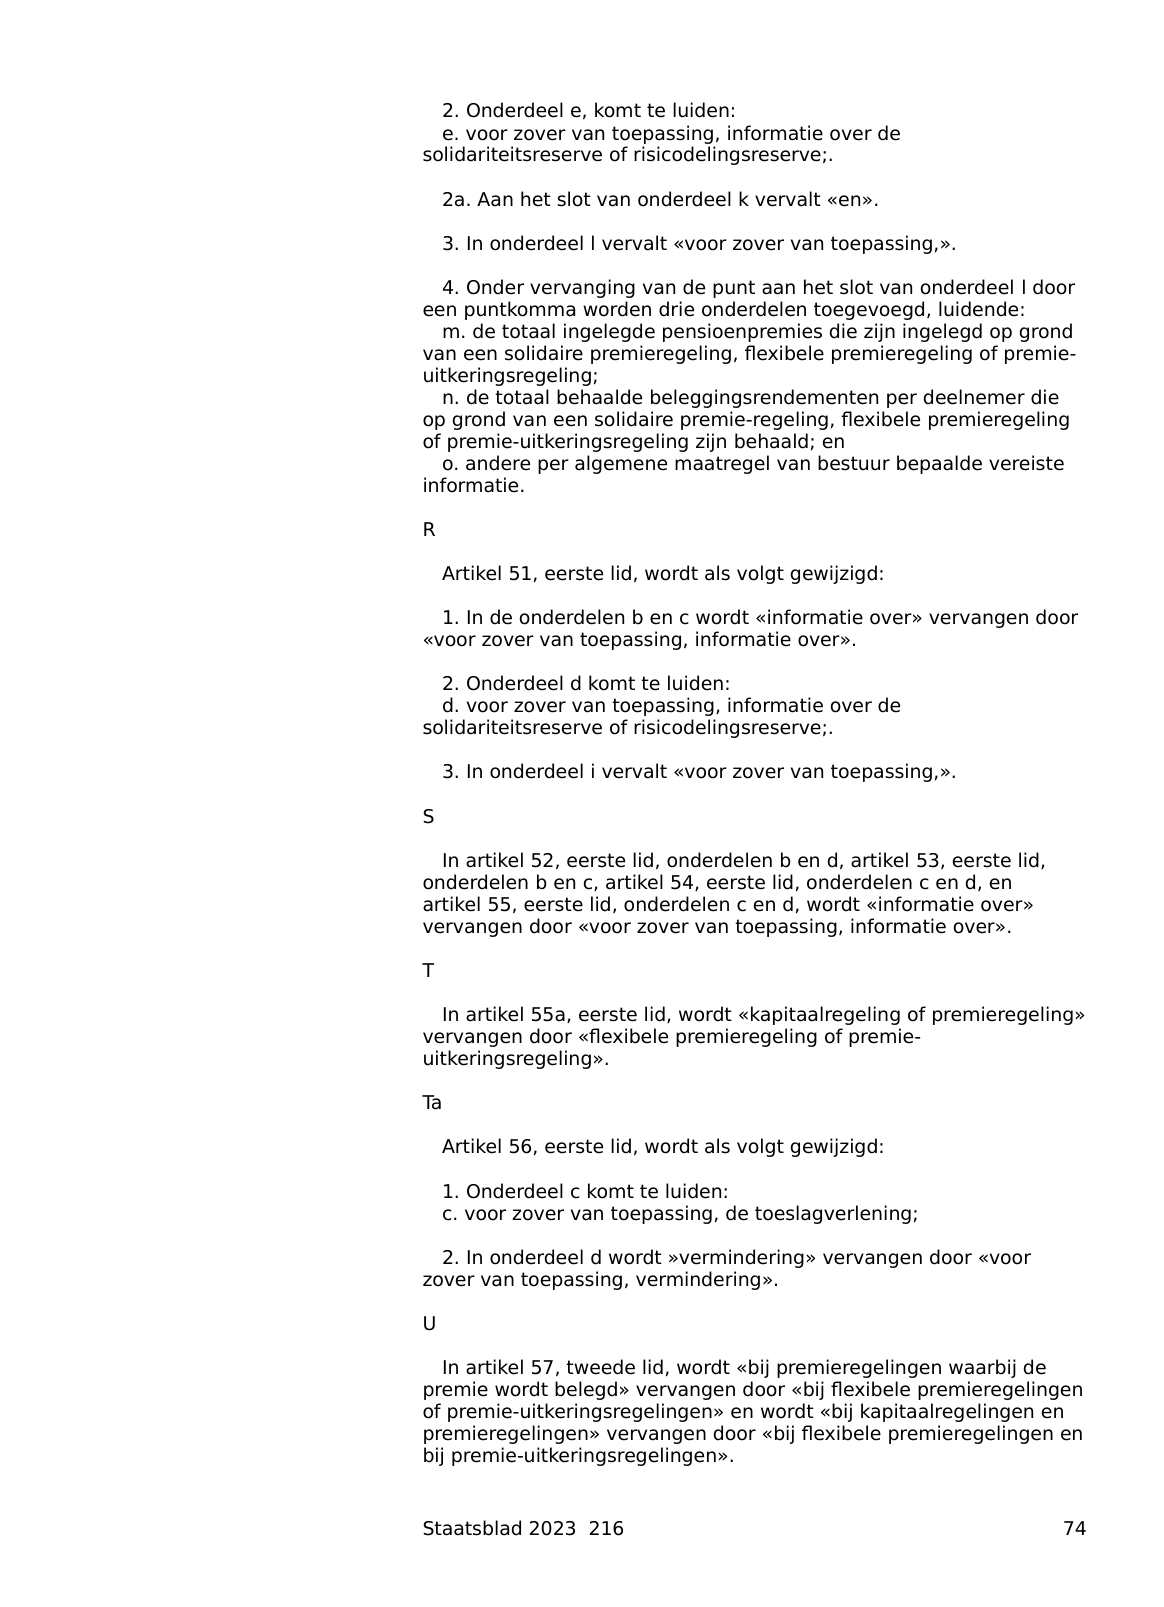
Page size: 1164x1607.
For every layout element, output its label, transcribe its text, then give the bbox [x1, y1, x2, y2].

text In artikel 55a, eerste lid, wordt «kapitaalregeling of premieregeling» vervangen door «flexibele premieregeling of premie-uitkeringsregeling». [422, 1004, 1087, 1070]
text 2. Onderdeel d komt te luiden: [422, 673, 1087, 695]
text Artikel 56, eerste lid, wordt als volgt gewijzigd: [422, 1136, 1087, 1158]
text o. andere per algemene maatregel van bestuur bepaalde vereiste informatie. [422, 453, 1087, 497]
text Ta [422, 1092, 1087, 1114]
text R [422, 519, 1087, 541]
text d. voor zover van toepassing, informatie over de solidariteitsreserve of risicodelingsreserve;. [422, 695, 1087, 739]
text c. voor zover van toepassing, de toeslagverlening; [422, 1202, 1087, 1224]
text S [422, 806, 1087, 828]
text 1. Onderdeel c komt te luiden: [422, 1181, 1087, 1202]
text 3. In onderdeel l vervalt «voor zover van toepassing,». [422, 233, 1087, 255]
text 4. Onder vervanging van de punt aan het slot van onderdeel l door een puntkomma worden drie onderdelen toegevoegd, luidende: [422, 277, 1087, 321]
text 1. In de onderdelen b en c wordt «informatie over» vervangen door «voor zover van toepassing, informatie over». [422, 607, 1087, 651]
text In artikel 52, eerste lid, onderdelen b en d, artikel 53, eerste lid, onderdelen b en c, artikel 54, eerste lid, onderdelen c en d, en artikel 55, eerste lid, onderdelen c en d, wordt «informatie over» vervangen door «voor zover van toepassing, informatie over». [422, 850, 1087, 938]
text Artikel 51, eerste lid, wordt als volgt gewijzigd: [422, 563, 1087, 585]
text 3. In onderdeel i vervalt «voor zover van toepassing,». [422, 761, 1087, 783]
text 2. In onderdeel d wordt »vermindering» vervangen door «voor zover van toepassing, vermindering». [422, 1247, 1087, 1291]
text 2. Onderdeel e, komt te luiden: [422, 100, 1087, 122]
text U [422, 1313, 1087, 1335]
text n. de totaal behaalde beleggingsrendementen per deelnemer die op grond van een solidaire premie-regeling, flexibele premieregeling of premie-uitkeringsregeling zijn behaald; en [422, 387, 1087, 453]
text In artikel 57, tweede lid, wordt «bij premieregelingen waarbij de premie wordt belegd» vervangen door «bij flexibele premieregelingen of premie-uitkeringsregelingen» en wordt «bij kapitaalregelingen en premieregelingen» vervangen door «bij flexibele premieregelingen en bij premie-uitkeringsregelingen». [422, 1357, 1087, 1467]
text T [422, 960, 1087, 982]
text e. voor zover van toepassing, informatie over de solidariteitsreserve of risicodelingsreserve;. [422, 122, 1087, 166]
text m. de totaal ingelegde pensioenpremies die zijn ingelegd op grond van een solidaire premieregeling, flexibele premieregeling of premie-uitkeringsregeling; [422, 321, 1087, 387]
text 2a. Aan het slot van onderdeel k vervalt «en». [422, 188, 1087, 211]
